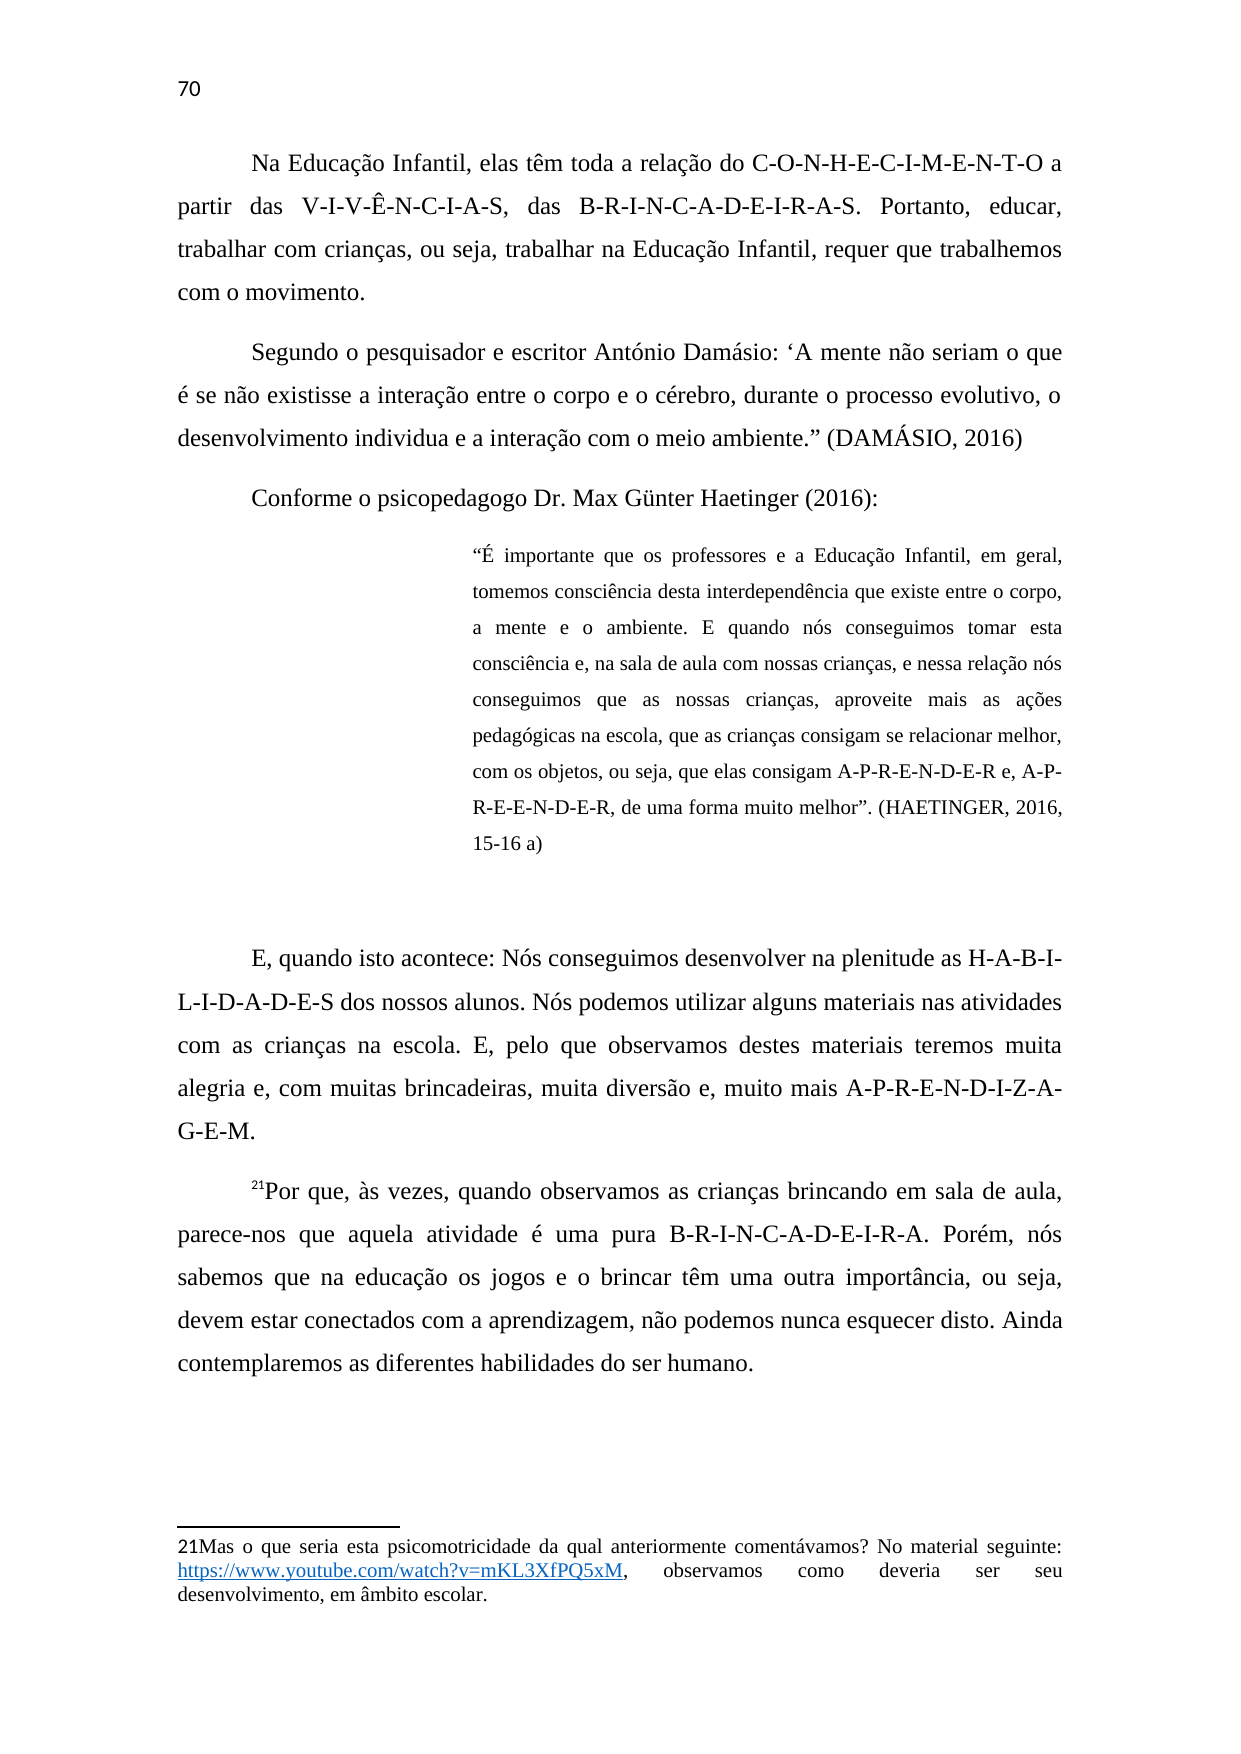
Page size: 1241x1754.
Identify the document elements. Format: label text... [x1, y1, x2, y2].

text Mas o que seria esta psicomotricidade da qual anteriormente comentávamos? No material seguinte: https://www.youtube.com/watch?v=mKL3XfPQ5xM, observamos como deveria ser seu desenvolvimento, em âmbito escolar. [177, 1533, 1063, 1606]
text Por que, às vezes, quando observamos as crianças brincando em sala de aula, parece-nos que aquela atividade é uma pura B-R-I-N-C-A-D-E-I-R-A. Porém, nós sabemos que na educação os jogos e o brincar têm uma outra importância, ou seja, devem estar conectados com a aprendizagem, não podemos nunca esquecer disto. Ainda contemplaremos as diferentes habilidades do ser humano. [177, 1176, 1063, 1377]
text E, quando isto acontece: Nós conseguimos desenvolver na plenitude as H-A-B-I-L-I-D-A-D-E-S dos nossos alunos. Nós podemos utilizar alguns materiais nas atividades com as crianças na escola. E, pelo que observamos destes materiais teremos muita alegria e, com muitas brincadeiras, muita diversão e, muito mais A-P-R-E-N-D-I-Z-A-G-E-M. [177, 943, 1063, 1145]
text Segundo o pesquisador e escritor António Damásio: ‘A mente não seriam o que é se não existisse a interação entre o corpo e o cérebro, durante o processo evolutivo, o desenvolvimento individua e a interação com o meio ambiente.” (DAMÁSIO, 2016) [177, 337, 1063, 452]
text Na Educação Infantil, elas têm toda a relação do C-O-N-H-E-C-I-M-E-N-T-O a partir das V-I-V-Ê-N-C-I-A-S, das B-R-I-N-C-A-D-E-I-R-A-S. Portanto, educar, trabalhar com crianças, ou seja, trabalhar na Educação Infantil, requer que trabalhemos com o movimento. [177, 148, 1063, 306]
text “É importante que os professores e a Educação Infantil, em geral, tomemos consciência desta interdependência que existe entre o corpo, a mente e o ambiente. E quando nós conseguimos tomar esta consciência e, na sala de aula com nossas crianças, e nessa relação nós conseguimos que as nossas crianças, aproveite mais as ações pedagógicas na escola, que as crianças consigam se relacionar melhor, com os objetos, ou seja, que elas consigam A-P-R-E-N-D-E-R e, A-P-R-E-E-N-D-E-R, de uma forma muito melhor”. (HAETINGER, 2016, 15-16 a) [472, 543, 1063, 855]
text Conforme o psicopedagogo Dr. Max Günter Haetinger (2016): [177, 483, 1063, 512]
